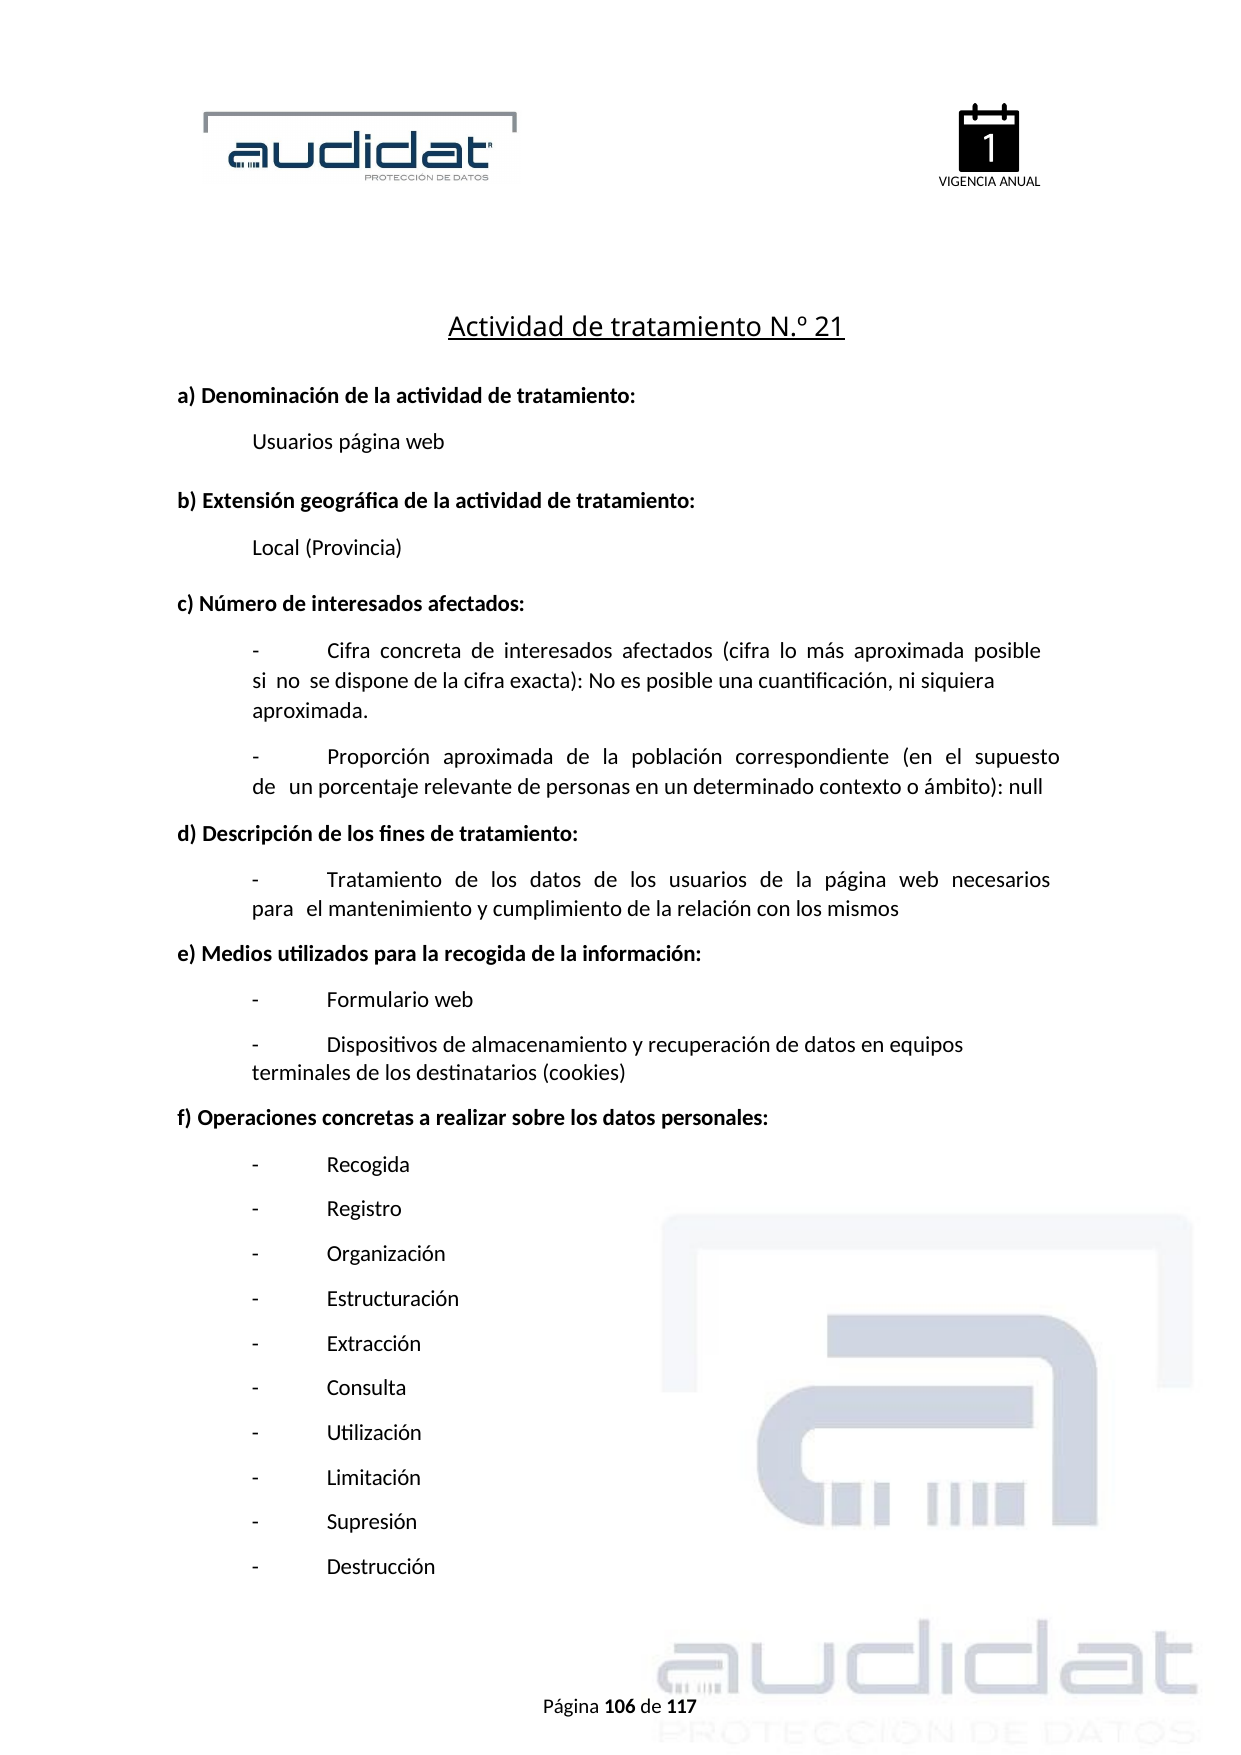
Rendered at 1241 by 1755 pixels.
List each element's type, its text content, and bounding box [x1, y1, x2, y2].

list [1215, 1373, 1226, 1401]
list Organización [252, 1239, 640, 1267]
list [1215, 1284, 1226, 1312]
list Limitación [252, 1463, 640, 1491]
list [1215, 1418, 1226, 1446]
list Estructuración [252, 1284, 640, 1312]
text Usuarios página web [252, 427, 1226, 455]
list [1215, 1329, 1226, 1357]
list Recogida [252, 1150, 1226, 1178]
list Extensión geográfica de la actividad de tratamiento: [177, 486, 1226, 514]
list Extracción [252, 1329, 640, 1357]
list [1215, 1552, 1226, 1580]
text Página 106 de 117 [162, 1693, 640, 1718]
subtitle Actividad de tratamiento N.º 21 [448, 307, 1226, 344]
text Local (Provincia) [252, 533, 1226, 561]
list Operaciones concretas a realizar sobre los datos personales: [177, 1103, 1226, 1131]
list Supresión [252, 1507, 640, 1535]
list Proporción aproximada de la población correspondiente (en el supuesto de un porcentaje relevante de personas en un determinado contexto o ámbito): null [252, 742, 1063, 800]
list Formulario web [252, 986, 1226, 1014]
list Registro [252, 1194, 1226, 1222]
list Tratamiento de los datos de los usuarios de la página web necesarios para el mantenimiento y cumplimiento de la relación con los mismos [252, 866, 1063, 922]
list [1215, 1463, 1226, 1491]
list Dispositivos de almacenamiento y recuperación de datos en equipos terminales de los destinatarios (cookies) [252, 1030, 1063, 1086]
list Descripción de los fines de tratamiento: [177, 819, 1226, 847]
list Utilización [252, 1418, 640, 1446]
list [1215, 1239, 1226, 1267]
list Medios utilizados para la recogida de la información: [177, 939, 1226, 967]
list Cifra concreta de interesados afectados (cifra lo más aproximada posible si no se dispone de la cifra exacta): No es posible una cuantificación, ni siquiera aproximada. [252, 636, 1063, 724]
list Denominación de la actividad de tratamiento: [177, 381, 1226, 409]
list [1215, 1507, 1226, 1535]
list Destrucción [252, 1552, 640, 1580]
list Consulta [252, 1373, 640, 1401]
list Número de interesados afectados: [177, 589, 1226, 617]
